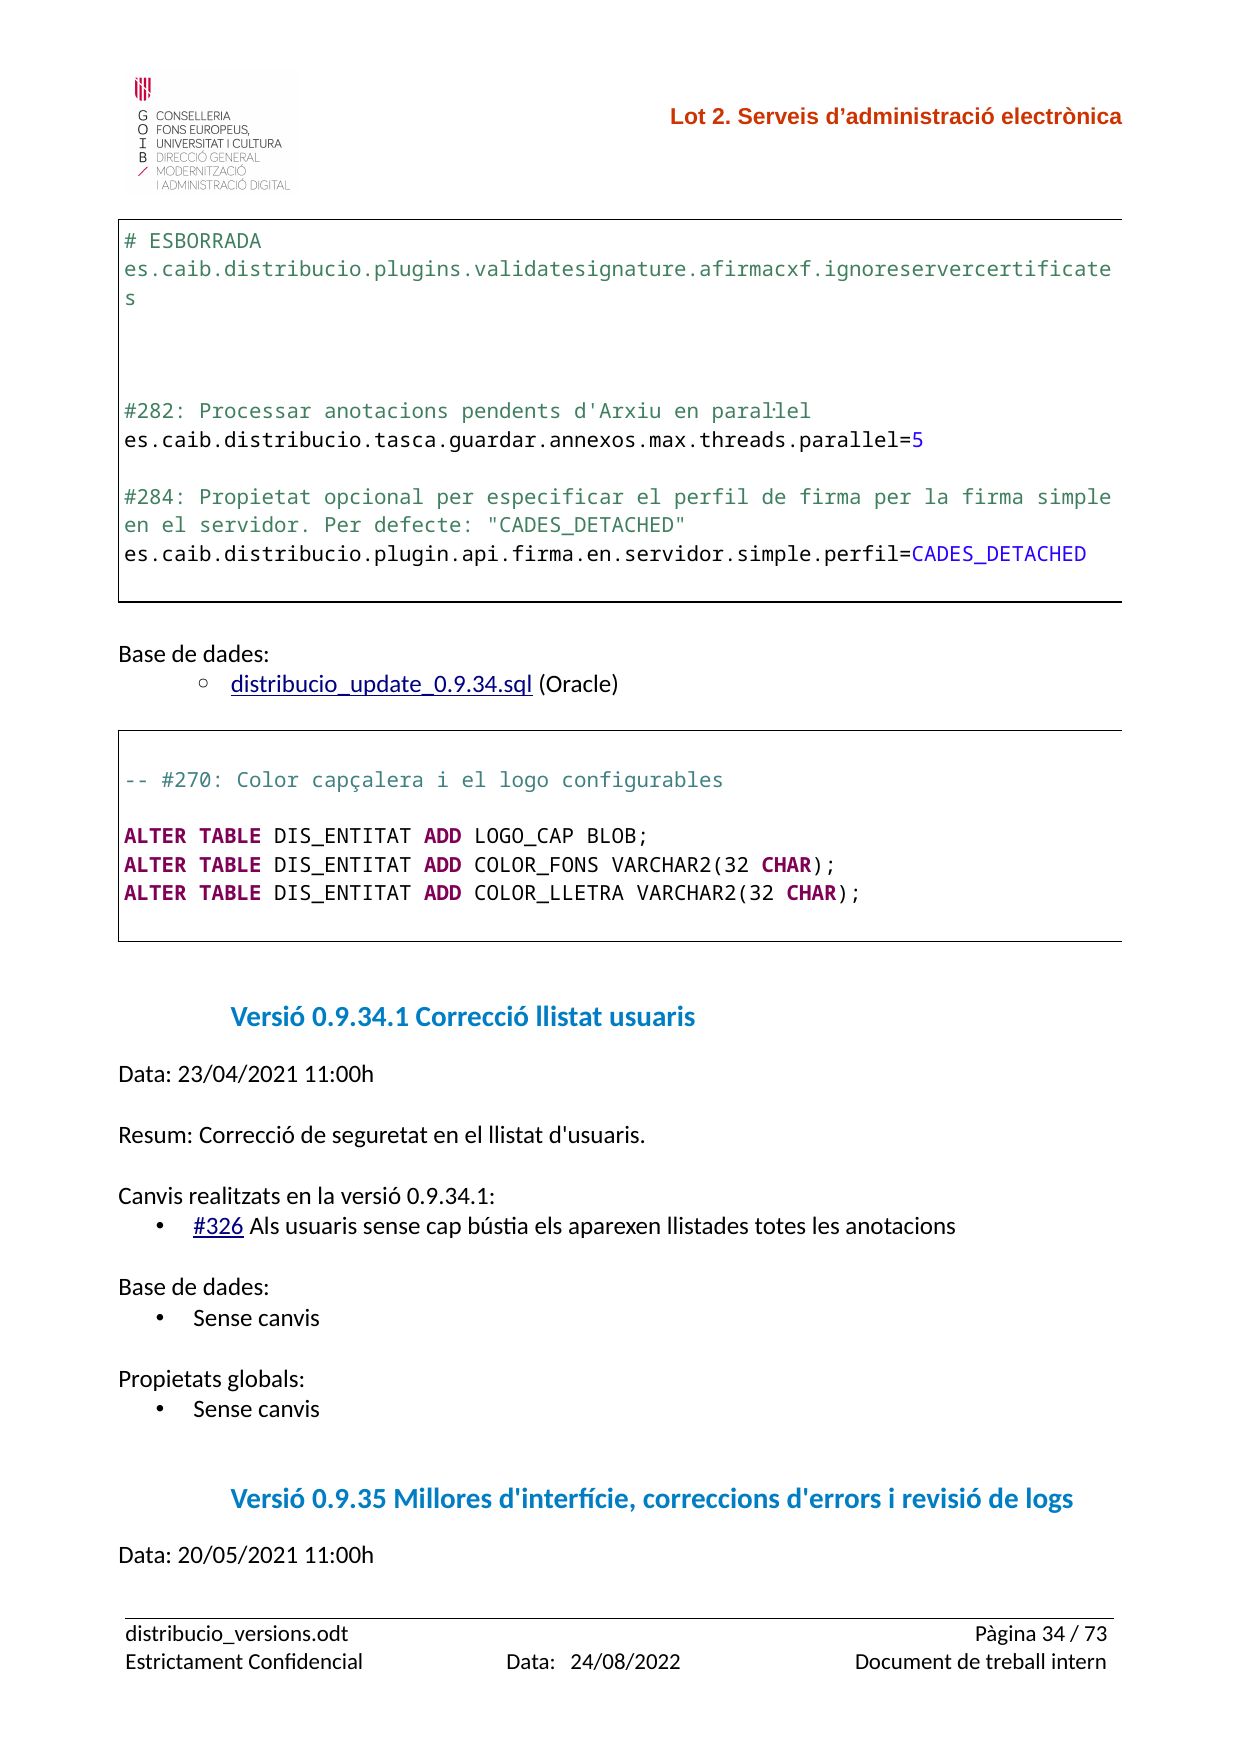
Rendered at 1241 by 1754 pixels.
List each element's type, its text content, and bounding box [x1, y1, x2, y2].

text Data: 20/05/2021 11:00h [118, 1539, 1122, 1570]
table_header -- #270: Color capçalera i el logo configurables ALTER TABLE DIS_ENTITAT ADD LOGO_CAP BLOB; ALTER TABLE DIS_ENTITAT ADD COLOR_FONS VARCHAR2(32 CHAR); ALTER TABLE DIS_ENTITAT ADD COLOR_LLETRA VARCHAR2(32 CHAR); [119, 731, 1122, 941]
text Canvis realitzats en la versió 0.9.34.1: [118, 1180, 1122, 1210]
list Sense canvis [156, 1393, 1122, 1424]
subtitle Versió 0.9.35 Millores d'interfície, correccions d'errors i revisió de logs [153, 1480, 1122, 1516]
text Resum: Correcció de seguretat en el llistat d'usuaris. [118, 1119, 1122, 1149]
table_header # ESBORRADA es.caib.distribucio.plugins.validatesignature.afirmacxf.ignoreservercertificates #282: Processar anotacions pendents d'Arxiu en paral·lel es.caib.distribucio.tasca.guardar.annexos.max.threads.parallel=5 #284: Propietat opcional per especificar el perfil de firma per la firma simple en el servidor. Per defecte: "CADES_DETACHED" es.caib.distribucio.plugin.api.firma.en.servidor.simple.perfil=CADES_DETACHED [119, 220, 1122, 601]
list Sense canvis [156, 1302, 1122, 1332]
picture [126, 70, 299, 197]
list distribucio_update_0.9.34.sql (Oracle) [193, 668, 1122, 699]
text Data: 23/04/2021 11:00h [118, 1058, 1122, 1088]
text Propietats globals: [118, 1363, 1122, 1393]
subtitle Versió 0.9.34.1 Correcció llistat usuaris [153, 998, 1122, 1034]
text Base de dades: [118, 1271, 1122, 1302]
list #326 Als usuaris sense cap bústia els aparexen llistades totes les anotacions [156, 1210, 1122, 1241]
text Base de dades: [118, 638, 1122, 668]
